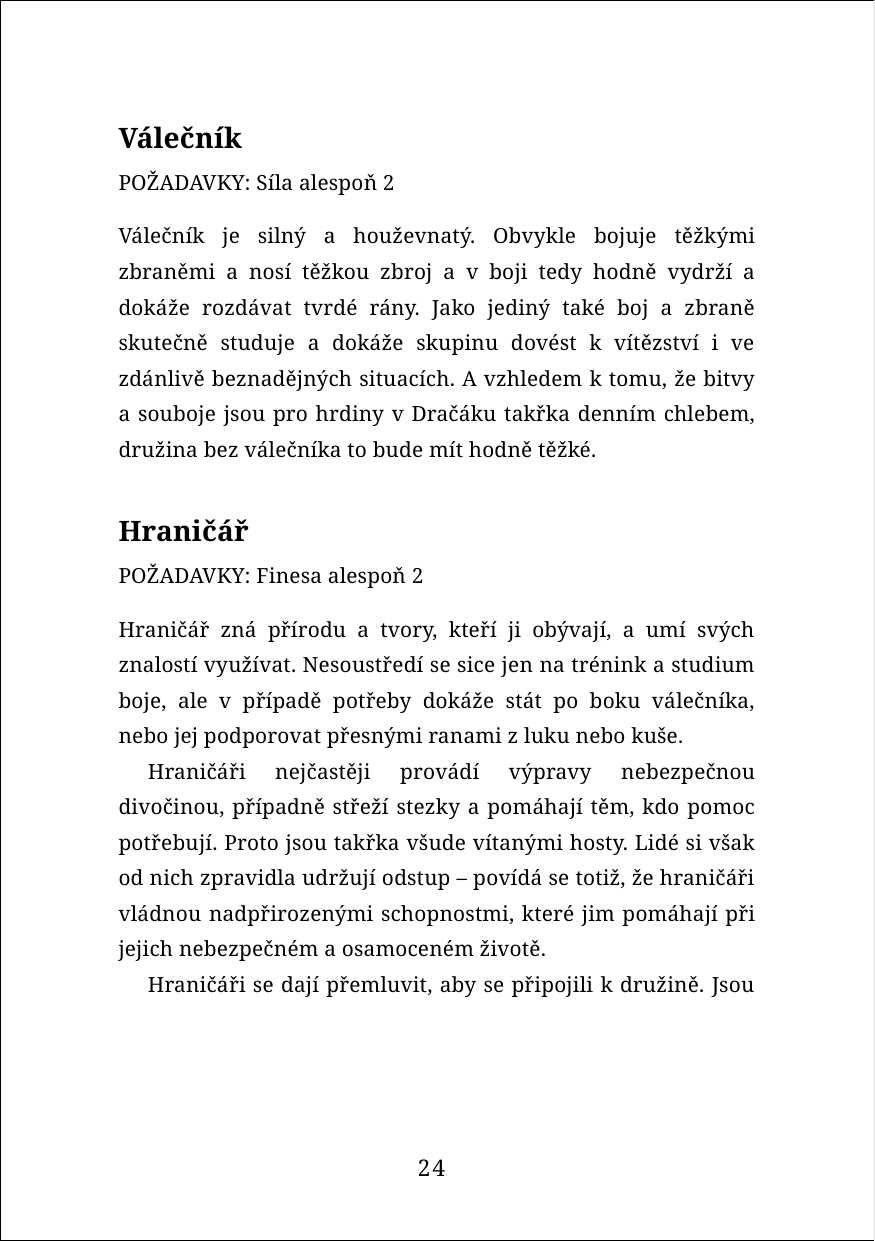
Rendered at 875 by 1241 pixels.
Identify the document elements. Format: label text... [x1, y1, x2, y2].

subtitle Hraničář [118, 512, 756, 550]
text POŽADAVKY: Síla alespoň 2 [118, 168, 756, 197]
subtitle Válečník [118, 118, 756, 157]
text POŽADAVKY: Finesa alespoň 2 [118, 562, 756, 590]
text Hraničář zná přírodu a tvory, kteří ji obývají, a umí svých znalostí využívat. Nesoustředí se sice jen na trénink a studium boje, ale v případě potřeby dokáže stát po boku válečníka, nebo jej podporovat přesnými ranami z luku nebo kuše. Hraničáři nejčastěji provádí výpravy nebezpečnou divočinou, případně střeží stezky a pomáhají těm, kdo pomoc potřebují. Proto jsou takřka všude vítanými hosty. Lidé si však od nich zpravidla udržují odstup – povídá se totiž, že hraničáři vládnou nadpřirozenými schopnostmi, které jim pomáhají při jejich nebezpečném a osamoceném životě. Hraničáři se dají přemluvit, aby se připojili k družině. Jsou [118, 615, 756, 998]
text Válečník je silný a houževnatý. Obvykle bojuje těžkými zbraněmi a nosí těžkou zbroj a v boji tedy hodně vydrží a dokáže rozdávat tvrdé rány. Jako jediný také boj a zbraně skutečně studuje a dokáže skupinu dovést k vítězství i ve zdánlivě beznadějných situacích. A vzhledem k tomu, že bitvy a souboje jsou pro hrdiny v Dračáku takřka denním chlebem, družina bez válečníka to bude mít hodně těžké. [118, 222, 756, 463]
